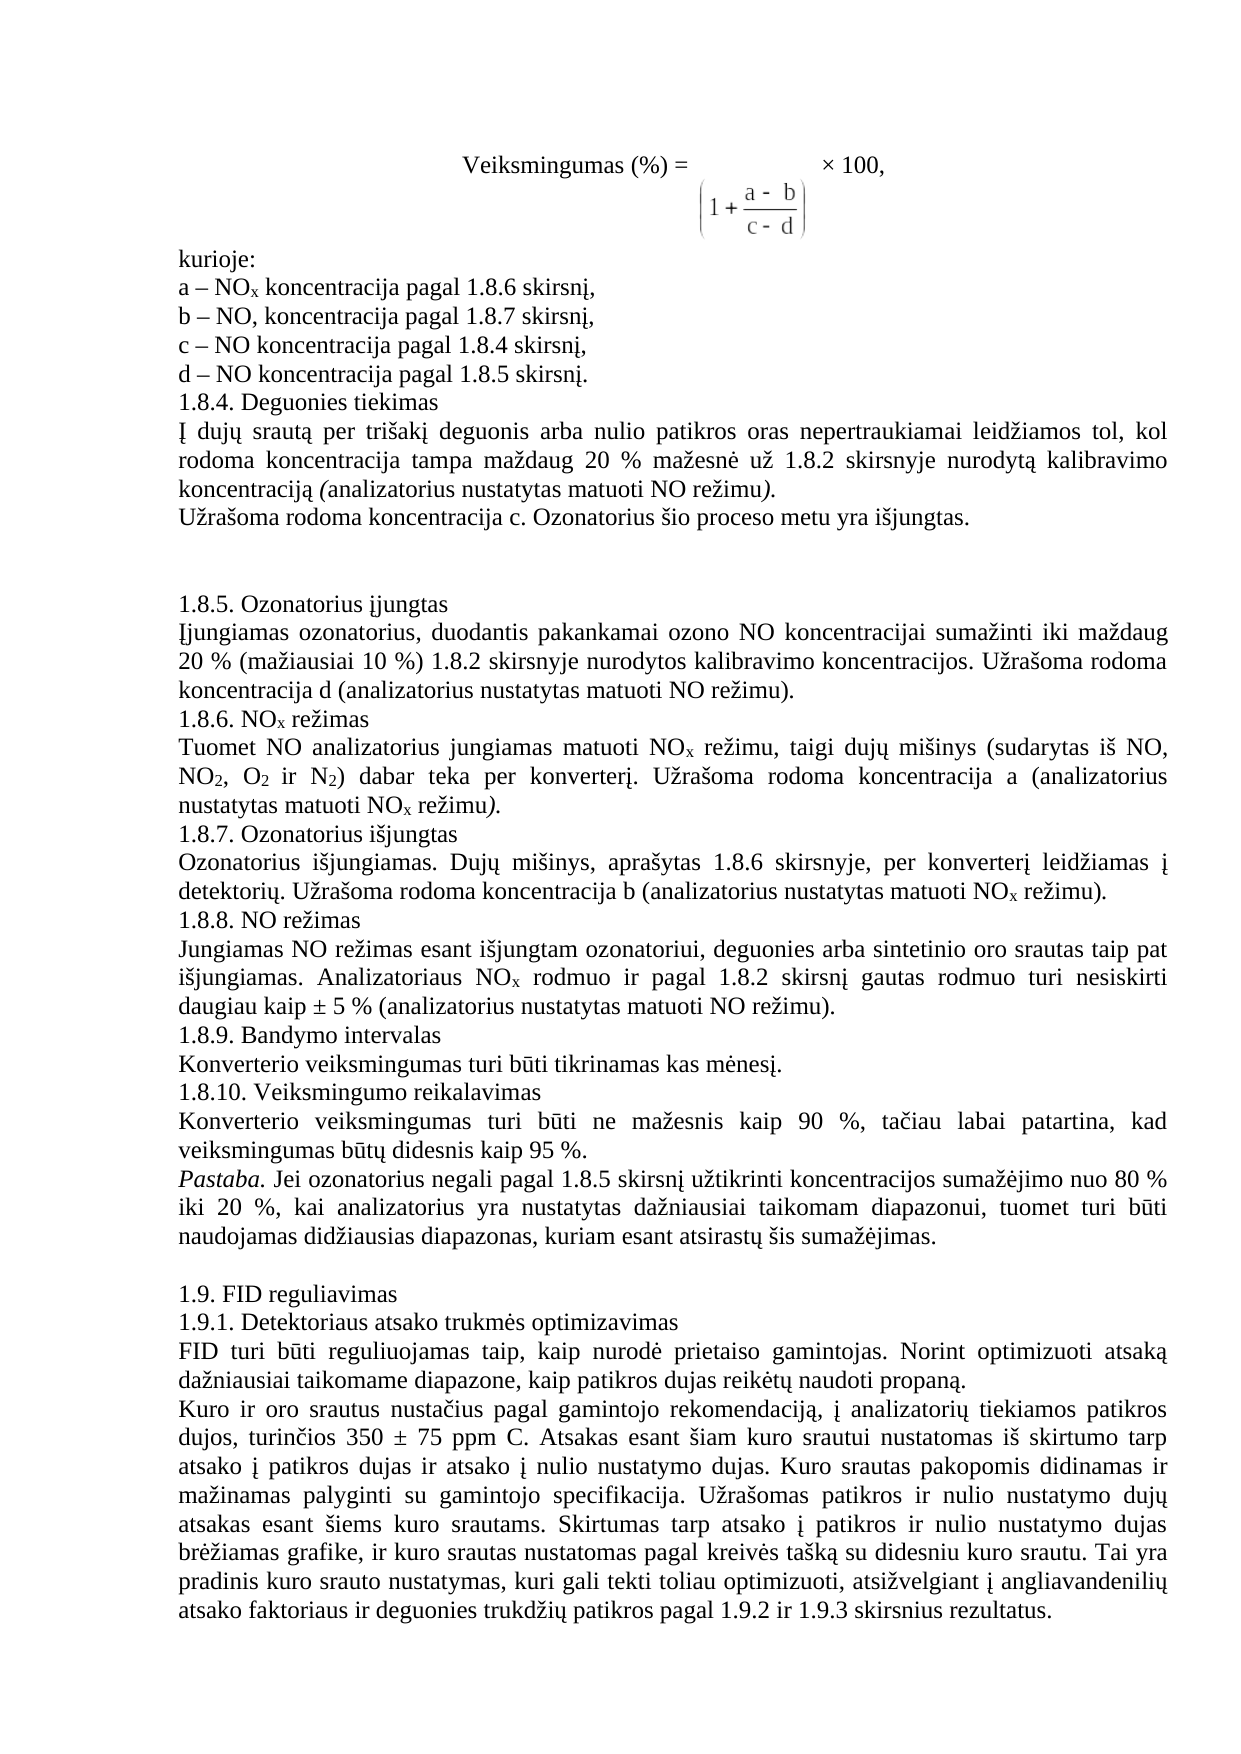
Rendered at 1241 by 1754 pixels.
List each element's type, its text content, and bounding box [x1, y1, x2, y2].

text c – NO koncentracija pagal 1.8.4 skirsnį, [178, 330, 1169, 359]
text 1.8.9. Bandymo intervalas [178, 1020, 1169, 1049]
text 1.9. FID reguliavimas [178, 1279, 1169, 1307]
text Į dujų srautą per trišakį deguonis arba nulio patikros oras nepertraukiamai leidžiamos tol, kol rodoma koncentracija tampa maždaug 20 % mažesnė už 1.8.2 skirsnyje nurodytą kalibravimo koncentraciją (analizatorius nustatytas matuoti NO režimu). [178, 416, 1169, 502]
text kurioje: [178, 244, 1169, 272]
text 1.8.5. Ozonatorius įjungtas [178, 589, 1169, 617]
text Užrašoma rodoma koncentracija c. Ozonatorius šio proceso metu yra išjungtas. [178, 502, 1169, 531]
text Ozonatorius išjungiamas. Dujų mišinys, aprašytas 1.8.6 skirsnyje, per konverterį leidžiamas į detektorių. Užrašoma rodoma koncentracija b (analizatorius nustatytas matuoti NOx režimu). [178, 847, 1169, 905]
text Konverterio veiksmingumas turi būti ne mažesnis kaip 90 %, tačiau labai patartina, kad veiksmingumas būtų didesnis kaip 95 %. [178, 1106, 1169, 1164]
text Veiksmingumas (%) = × 100, [178, 150, 1169, 244]
text 1.8.7. Ozonatorius išjungtas [178, 819, 1169, 847]
text 1.8.8. NO režimas [178, 905, 1169, 934]
text FID turi būti reguliuojamas taip, kaip nurodė prietaiso gamintojas. Norint optimizuoti atsaką dažniausiai taikomame diapazone, kaip patikros dujas reikėtų naudoti propaną. [178, 1336, 1169, 1394]
text Tuomet NO analizatorius jungiamas matuoti NOx režimu, taigi dujų mišinys (sudarytas iš NO, NO2, O2 ir N2) dabar teka per konverterį. Užrašoma rodoma koncentracija a (analizatorius nustatytas matuoti NOx režimu). [178, 732, 1169, 819]
text Įjungiamas ozonatorius, duodantis pakankamai ozono NO koncentracijai sumažinti iki maždaug 20 % (mažiausiai 10 %) 1.8.2 skirsnyje nurodytos kalibravimo koncentracijos. Užrašoma rodoma koncentracija d (analizatorius nustatytas matuoti NO režimu). [178, 617, 1169, 704]
text Jungiamas NO režimas esant išjungtam ozonatoriui, deguonies arba sintetinio oro srautas taip pat išjungiamas. Analizatoriaus NOx rodmuo ir pagal 1.8.2 skirsnį gautas rodmuo turi nesiskirti daugiau kaip ± 5 % (analizatorius nustatytas matuoti NO režimu). [178, 934, 1169, 1020]
text 1.9.1. Detektoriaus atsako trukmės optimizavimas [178, 1307, 1169, 1336]
text d – NO koncentracija pagal 1.8.5 skirsnį. [178, 359, 1169, 387]
text 1.8.10. Veiksmingumo reikalavimas [178, 1077, 1169, 1106]
text a – NOx koncentracija pagal 1.8.6 skirsnį, [178, 272, 1169, 301]
text 1.8.6. NOx režimas [178, 704, 1169, 732]
text Kuro ir oro srautus nustačius pagal gamintojo rekomendaciją, į analizatorių tiekiamos patikros dujos, turinčios 350 ± 75 ppm C. Atsakas esant šiam kuro srautui nustatomas iš skirtumo tarp atsako į patikros dujas ir atsako į nulio nustatymo dujas. Kuro srautas pakopomis didinamas ir mažinamas palyginti su gamintojo specifikacija. Užrašomas patikros ir nulio nustatymo dujų atsakas esant šiems kuro srautams. Skirtumas tarp atsako į patikros ir nulio nustatymo dujas brėžiamas grafike, ir kuro srautas nustatomas pagal kreivės tašką su didesniu kuro srautu. Tai yra pradinis kuro srauto nustatymas, kuri gali tekti toliau optimizuoti, atsižvelgiant į angliavandenilių atsako faktoriaus ir deguonies trukdžių patikros pagal 1.9.2 ir 1.9.3 skirsnius rezultatus. [178, 1394, 1169, 1624]
text Pastaba. Jei ozonatorius negali pagal 1.8.5 skirsnį užtikrinti koncentracijos sumažėjimo nuo 80 % iki 20 %, kai analizatorius yra nustatytas dažniausiai taikomam diapazonui, tuomet turi būti naudojamas didžiausias diapazonas, kuriam esant atsirastų šis sumažėjimas. [178, 1164, 1169, 1250]
text b – NO, koncentracija pagal 1.8.7 skirsnį, [178, 301, 1169, 330]
text 1.8.4. Deguonies tiekimas [178, 387, 1169, 416]
text Konverterio veiksmingumas turi būti tikrinamas kas mėnesį. [178, 1049, 1169, 1077]
